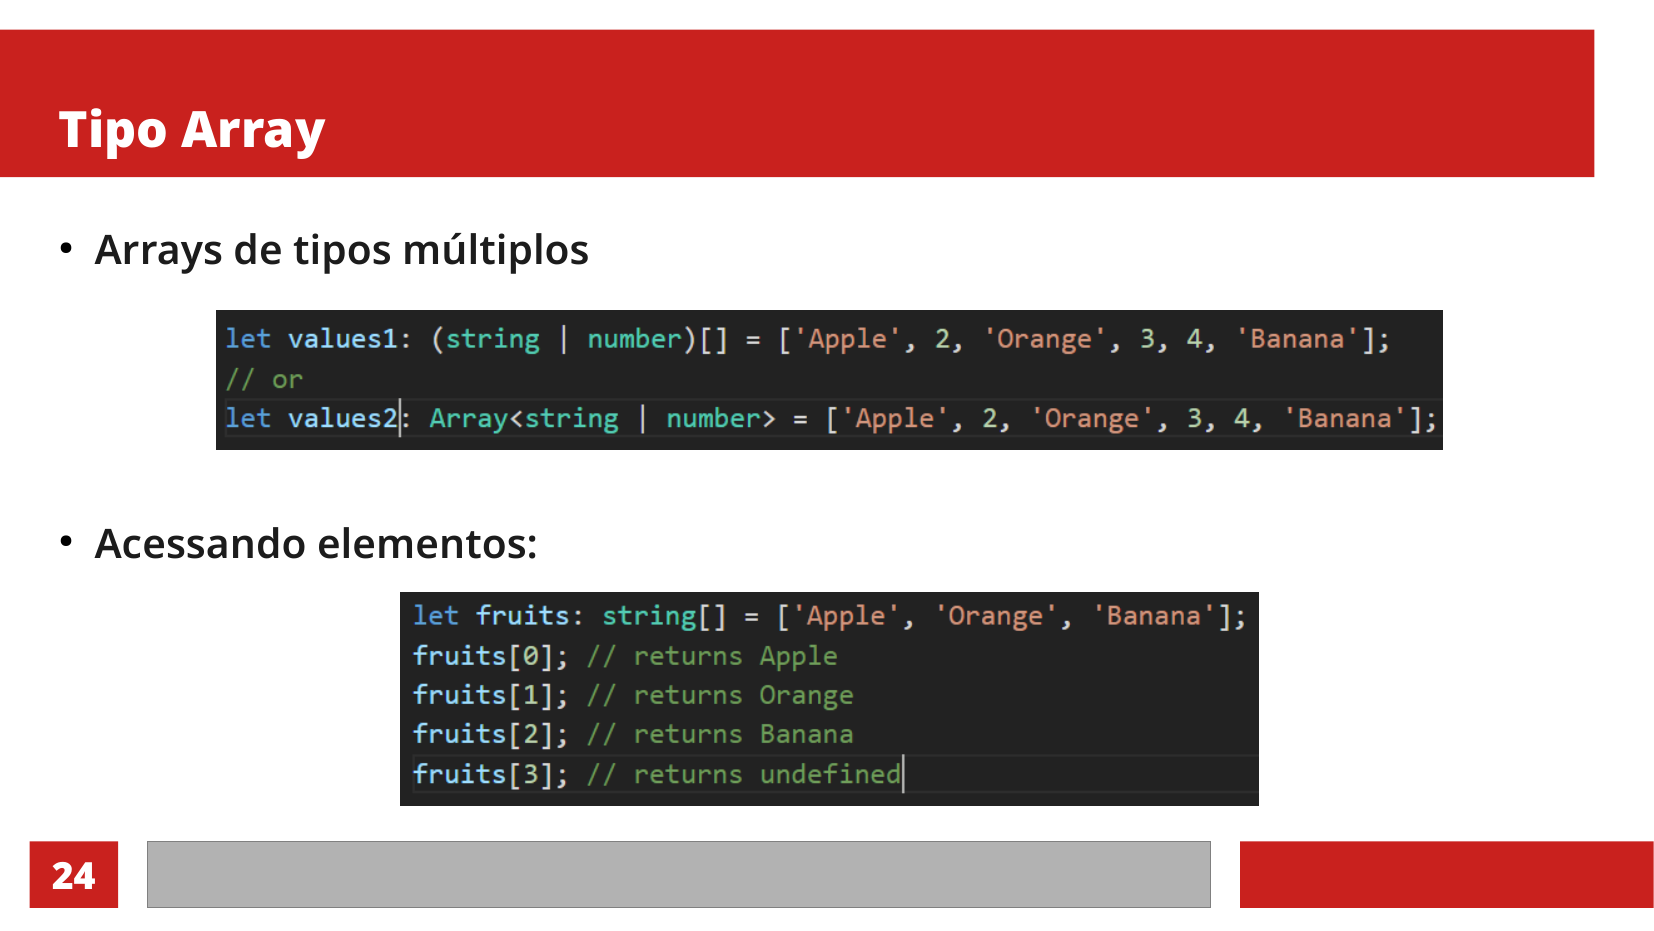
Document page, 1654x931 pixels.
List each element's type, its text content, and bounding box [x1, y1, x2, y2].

title Tipo Array [59, 44, 1595, 163]
list Arrays de tipos múltiplos Acessando elementos: [59, 221, 1565, 798]
picture [400, 592, 1259, 806]
picture [216, 310, 1443, 450]
